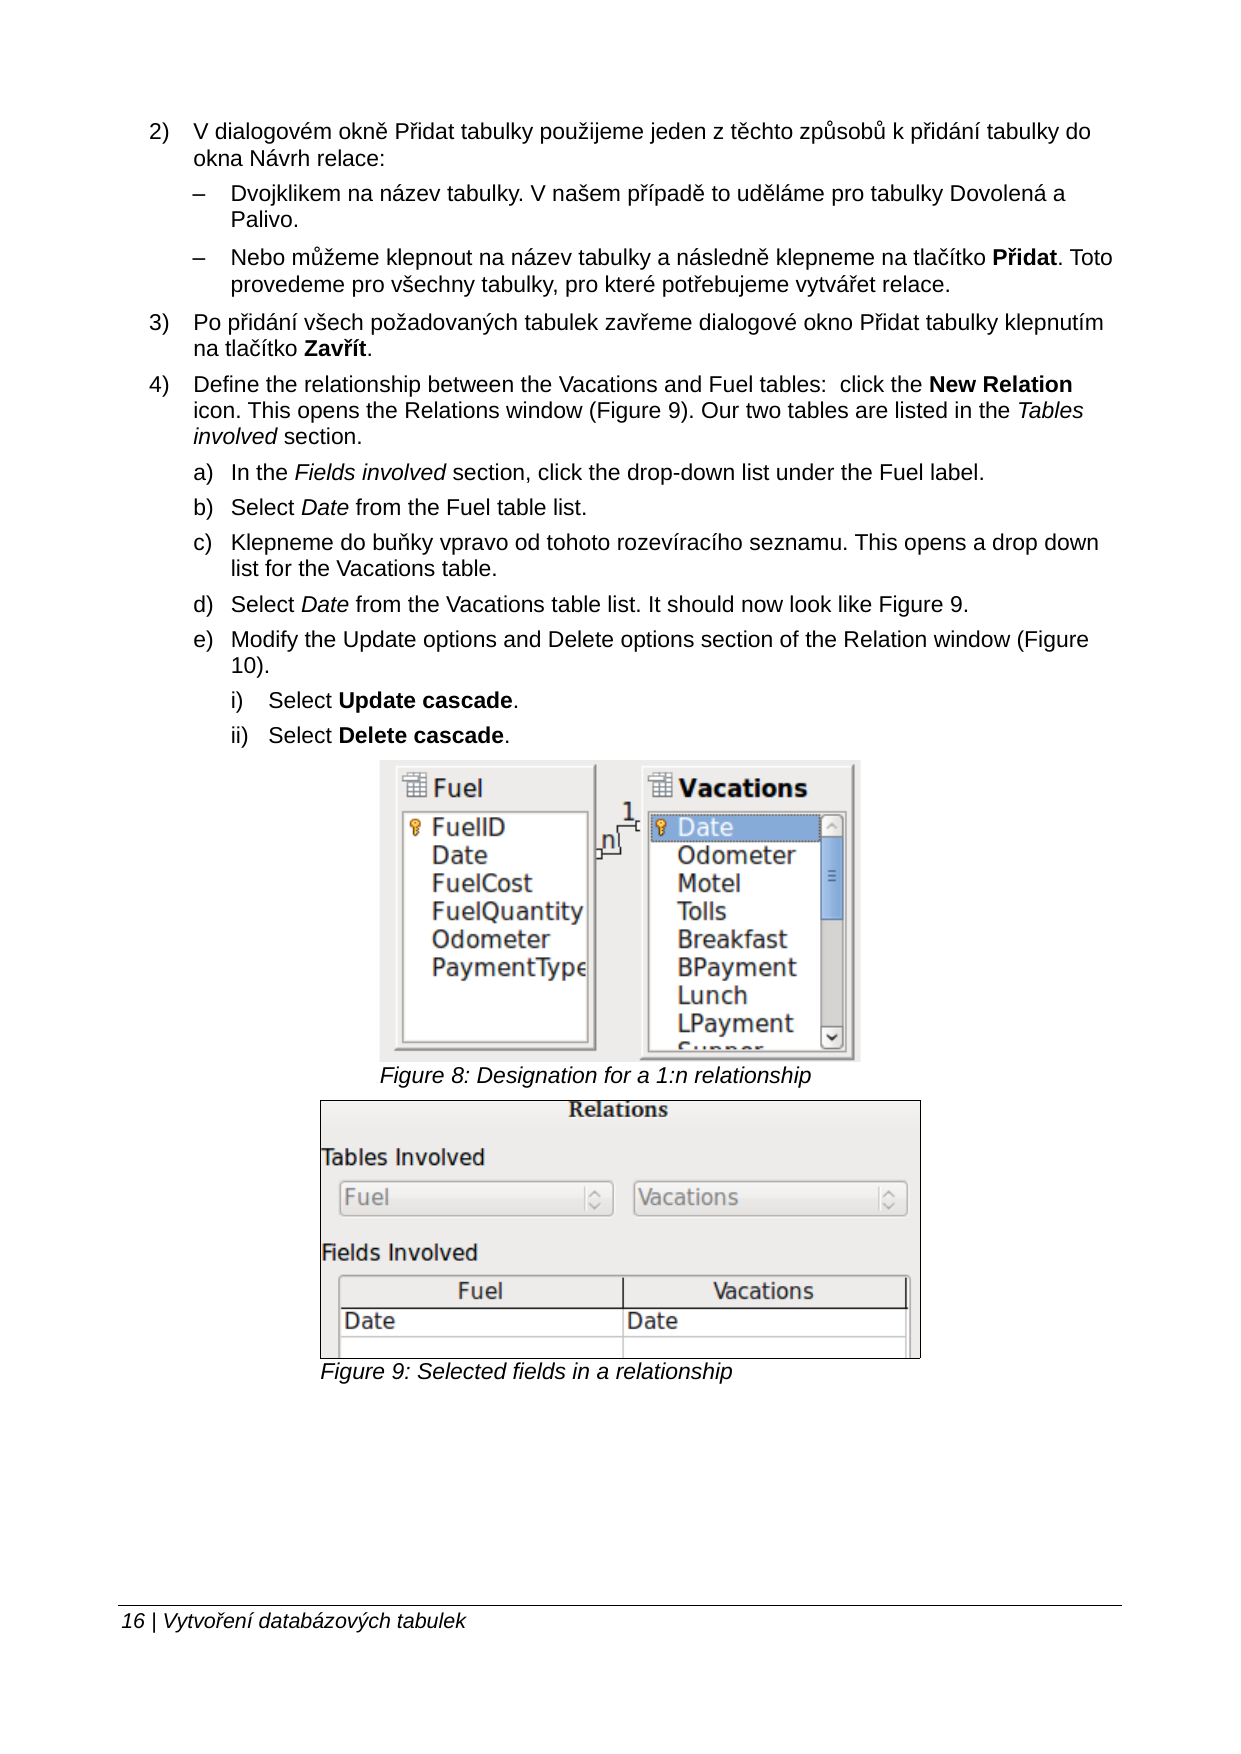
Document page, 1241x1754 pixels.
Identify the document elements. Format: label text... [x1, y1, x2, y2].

list Modify the Update options and Delete options section of the Relation window (Figure 10). [193, 626, 1122, 678]
list Dvojklikem na název tabulky. V našem případě to uděláme pro tabulky Dovolená a Palivo. [192, 180, 1122, 232]
picture [379, 760, 861, 1062]
list In the Fields involved section, click the drop-down list under the Fuel label. [193, 458, 1122, 485]
list Select Delete cascade. [231, 722, 1122, 749]
picture [321, 1101, 920, 1358]
text Figure 9: Selected fields in a relationship [320, 1359, 920, 1385]
list Define the relationship between the Vacations and Fuel tables: click the New Relation icon. This opens the Relations window (Figure 9). Our two tables are listed in the Tables involved section. [169, 371, 1122, 450]
list Nebo můžeme klepnout na název tabulky a následně klepneme na tlačítko Přidat. Toto provedeme pro všechny tabulky, pro které potřebujeme vytvářet relace. [192, 244, 1122, 297]
list Po přidání všech požadovaných tabulek zavřeme dialogové okno Přidat tabulky klepnutím na tlačítko Zavřít. [169, 309, 1122, 362]
list V dialogovém okně Přidat tabulky použijeme jeden z těchto způsobů k přidání tabulky do okna Návrh relace: [169, 118, 1122, 171]
text Figure 8: Designation for a 1:n relationship [379, 1062, 861, 1088]
list Select Update cascade. [231, 687, 1122, 714]
list Select Date from the Vacations table list. It should now look like Figure 9. [193, 591, 1122, 617]
list Select Date from the Fuel table list. [193, 494, 1122, 520]
list Klepneme do buňky vpravo od tohoto rozevíracího seznamu. This opens a drop down list for the Vacations table. [193, 529, 1122, 582]
